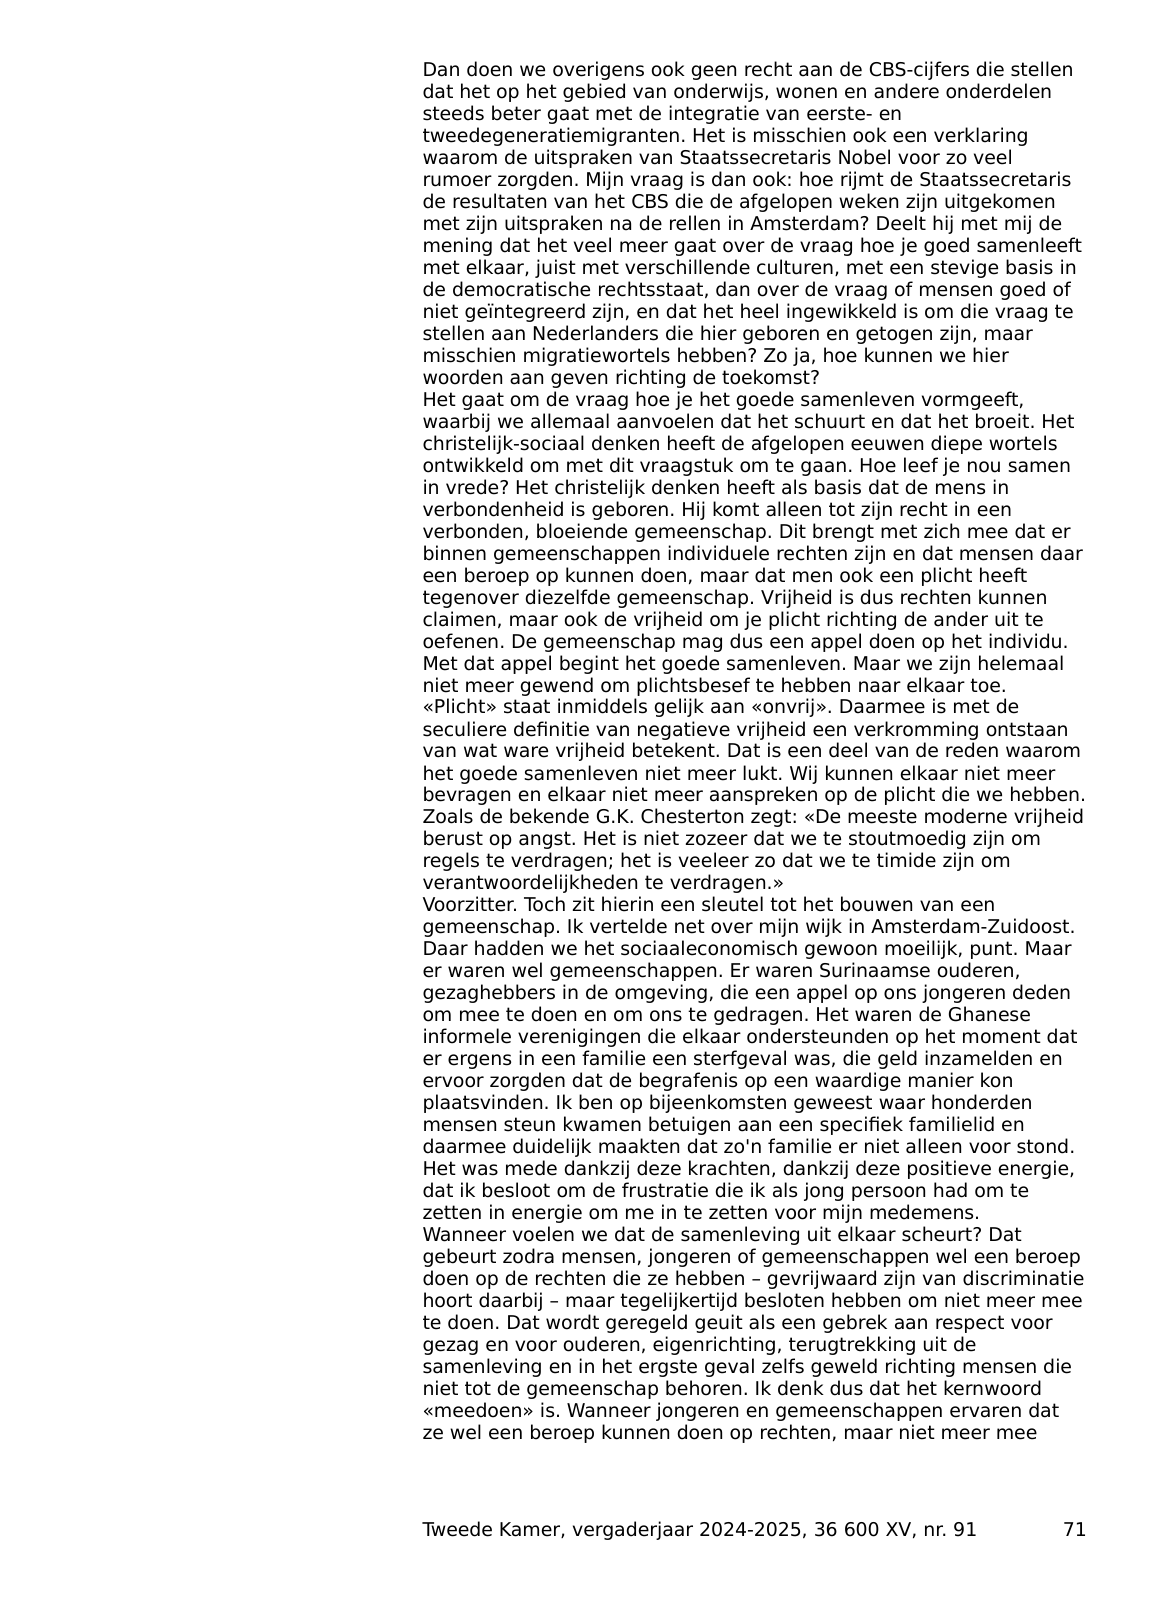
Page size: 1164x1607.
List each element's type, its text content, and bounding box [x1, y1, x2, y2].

text Voorzitter. Toch zit hierin een sleutel tot het bouwen van een gemeenschap. Ik vertelde net over mijn wijk in Amsterdam-Zuidoost. Daar hadden we het sociaaleconomisch gewoon moeilijk, punt. Maar er waren wel gemeenschappen. Er waren Surinaamse ouderen, gezaghebbers in de omgeving, die een appel op ons jongeren deden om mee te doen en om ons te gedragen. Het waren de Ghanese informele verenigingen die elkaar ondersteunden op het moment dat er ergens in een familie een sterfgeval was, die geld inzamelden en ervoor zorgden dat de begrafenis op een waardige manier kon plaatsvinden. Ik ben op bijeenkomsten geweest waar honderden mensen steun kwamen betuigen aan een specifiek familielid en daarmee duidelijk maakten dat zo'n familie er niet alleen voor stond. Het was mede dankzij deze krachten, dankzij deze positieve energie, dat ik besloot om de frustratie die ik als jong persoon had om te zetten in energie om me in te zetten voor mijn medemens. [422, 894, 1087, 1224]
text Het gaat om de vraag hoe je het goede samenleven vormgeeft, waarbij we allemaal aanvoelen dat het schuurt en dat het broeit. Het christelijk-sociaal denken heeft de afgelopen eeuwen diepe wortels ontwikkeld om met dit vraagstuk om te gaan. Hoe leef je nou samen in vrede? Het christelijk denken heeft als basis dat de mens in verbondenheid is geboren. Hij komt alleen tot zijn recht in een verbonden, bloeiende gemeenschap. Dit brengt met zich mee dat er binnen gemeenschappen individuele rechten zijn en dat mensen daar een beroep op kunnen doen, maar dat men ook een plicht heeft tegenover diezelfde gemeenschap. Vrijheid is dus rechten kunnen claimen, maar ook de vrijheid om je plicht richting de ander uit te oefenen. De gemeenschap mag dus een appel doen op het individu. Met dat appel begint het goede samenleven. Maar we zijn helemaal niet meer gewend om plichtsbesef te hebben naar elkaar toe. «Plicht» staat inmiddels gelijk aan «onvrij». Daarmee is met de seculiere definitie van negatieve vrijheid een verkromming ontstaan van wat ware vrijheid betekent. Dat is een deel van de reden waarom het goede samenleven niet meer lukt. Wij kunnen elkaar niet meer bevragen en elkaar niet meer aanspreken op de plicht die we hebben. Zoals de bekende G.K. Chesterton zegt: «De meeste moderne vrijheid berust op angst. Het is niet zozeer dat we te stoutmoedig zijn om regels te verdragen; het is veeleer zo dat we te timide zijn om verantwoordelijkheden te verdragen.» [422, 389, 1087, 894]
text Wanneer voelen we dat de samenleving uit elkaar scheurt? Dat gebeurt zodra mensen, jongeren of gemeenschappen wel een beroep doen op de rechten die ze hebben – gevrijwaard zijn van discriminatie hoort daarbij – maar tegelijkertijd besloten hebben om niet meer mee te doen. Dat wordt geregeld geuit als een gebrek aan respect voor gezag en voor ouderen, eigenrichting, terugtrekking uit de samenleving en in het ergste geval zelfs geweld richting mensen die niet tot de gemeenschap behoren. Ik denk dus dat het kernwoord «meedoen» is. Wanneer jongeren en gemeenschappen ervaren dat ze wel een beroep kunnen doen op rechten, maar niet meer mee [422, 1224, 1087, 1444]
text Dan doen we overigens ook geen recht aan de CBS-cijfers die stellen dat het op het gebied van onderwijs, wonen en andere onderdelen steeds beter gaat met de integratie van eerste- en tweedegeneratiemigranten. Het is misschien ook een verklaring waarom de uitspraken van Staatssecretaris Nobel voor zo veel rumoer zorgden. Mijn vraag is dan ook: hoe rijmt de Staatssecretaris de resultaten van het CBS die de afgelopen weken zijn uitgekomen met zijn uitspraken na de rellen in Amsterdam? Deelt hij met mij de mening dat het veel meer gaat over de vraag hoe je goed samenleeft met elkaar, juist met verschillende culturen, met een stevige basis in de democratische rechtsstaat, dan over de vraag of mensen goed of niet geïntegreerd zijn, en dat het heel ingewikkeld is om die vraag te stellen aan Nederlanders die hier geboren en getogen zijn, maar misschien migratiewortels hebben? Zo ja, hoe kunnen we hier woorden aan geven richting de toekomst? [422, 59, 1087, 389]
